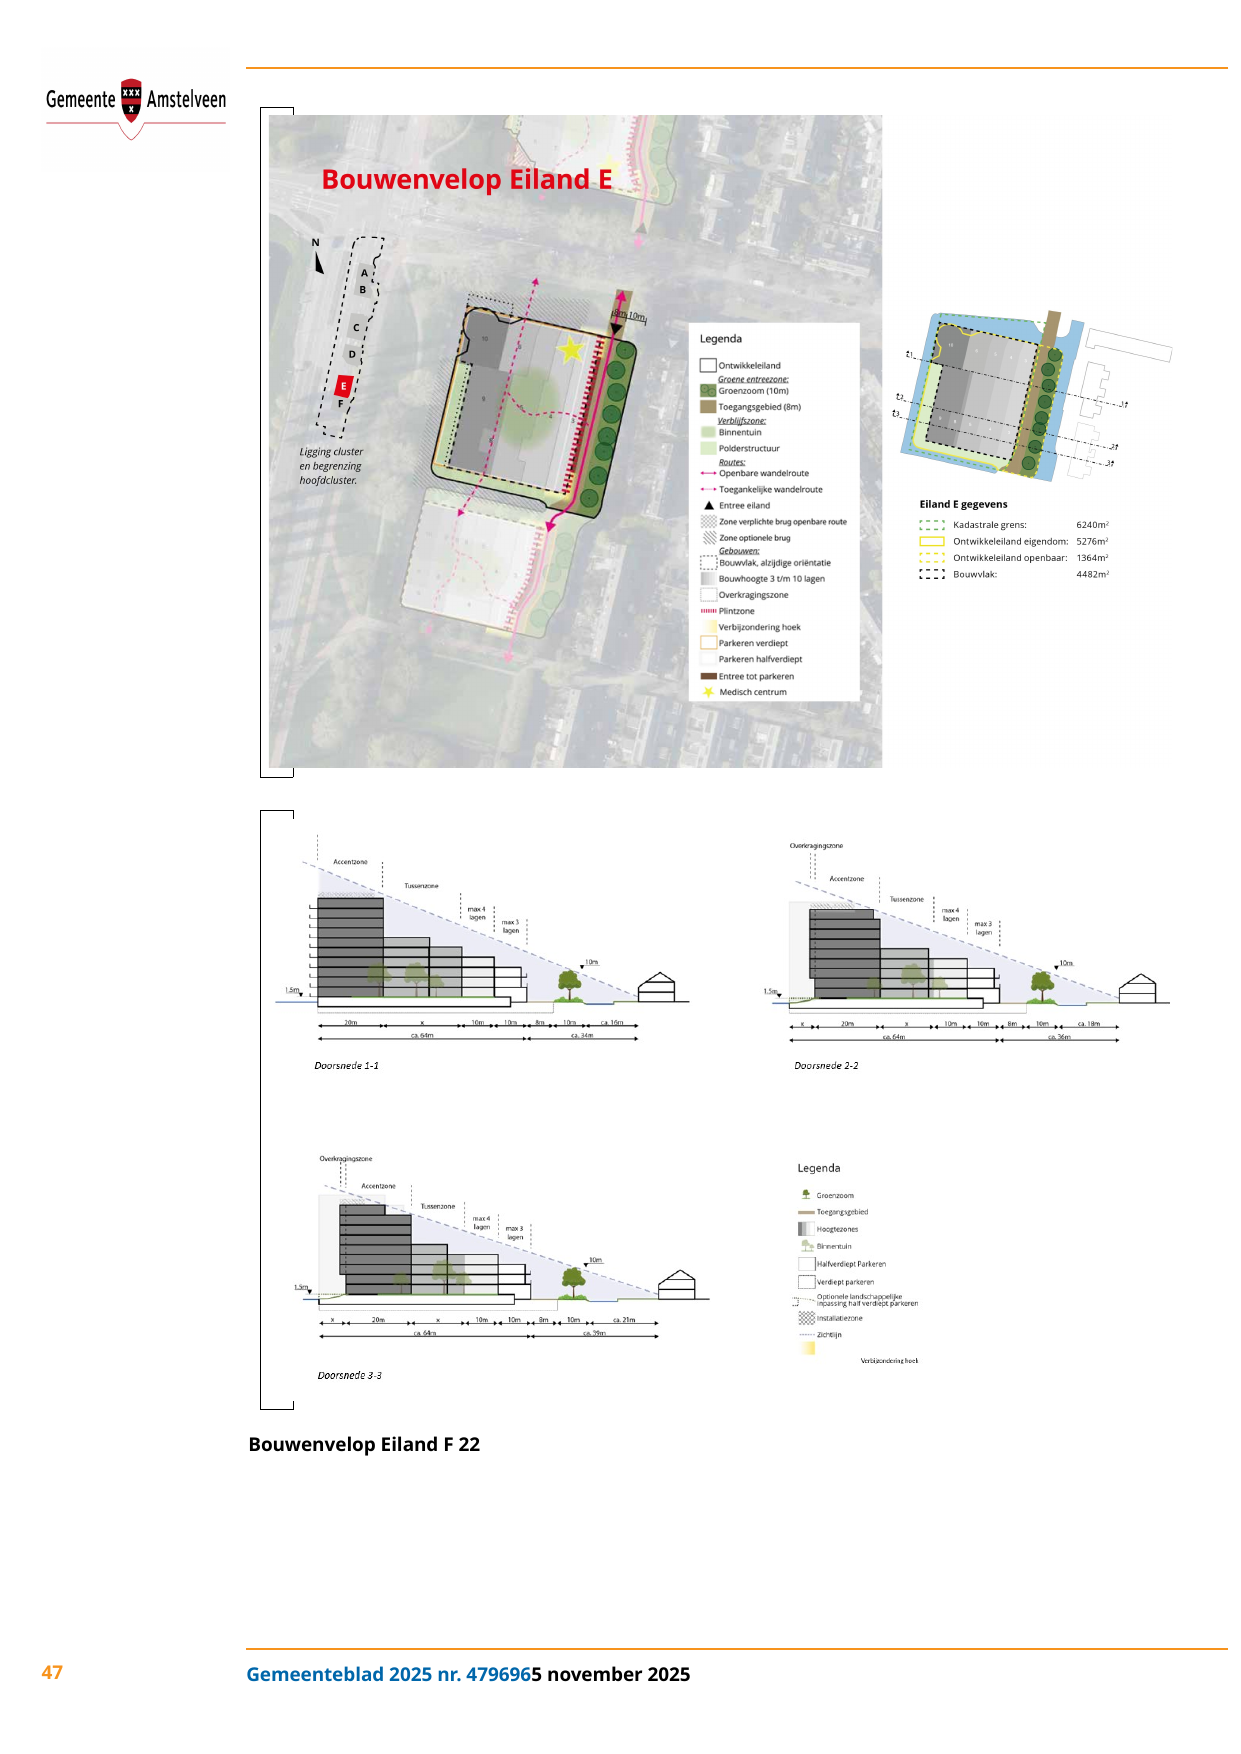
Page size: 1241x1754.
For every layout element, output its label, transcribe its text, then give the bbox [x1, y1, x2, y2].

picture [41, 47, 231, 172]
text Bouwenvelop Eiland F 22 [248, 1431, 1152, 1457]
picture [268, 819, 1173, 1401]
picture [268, 115, 1173, 768]
